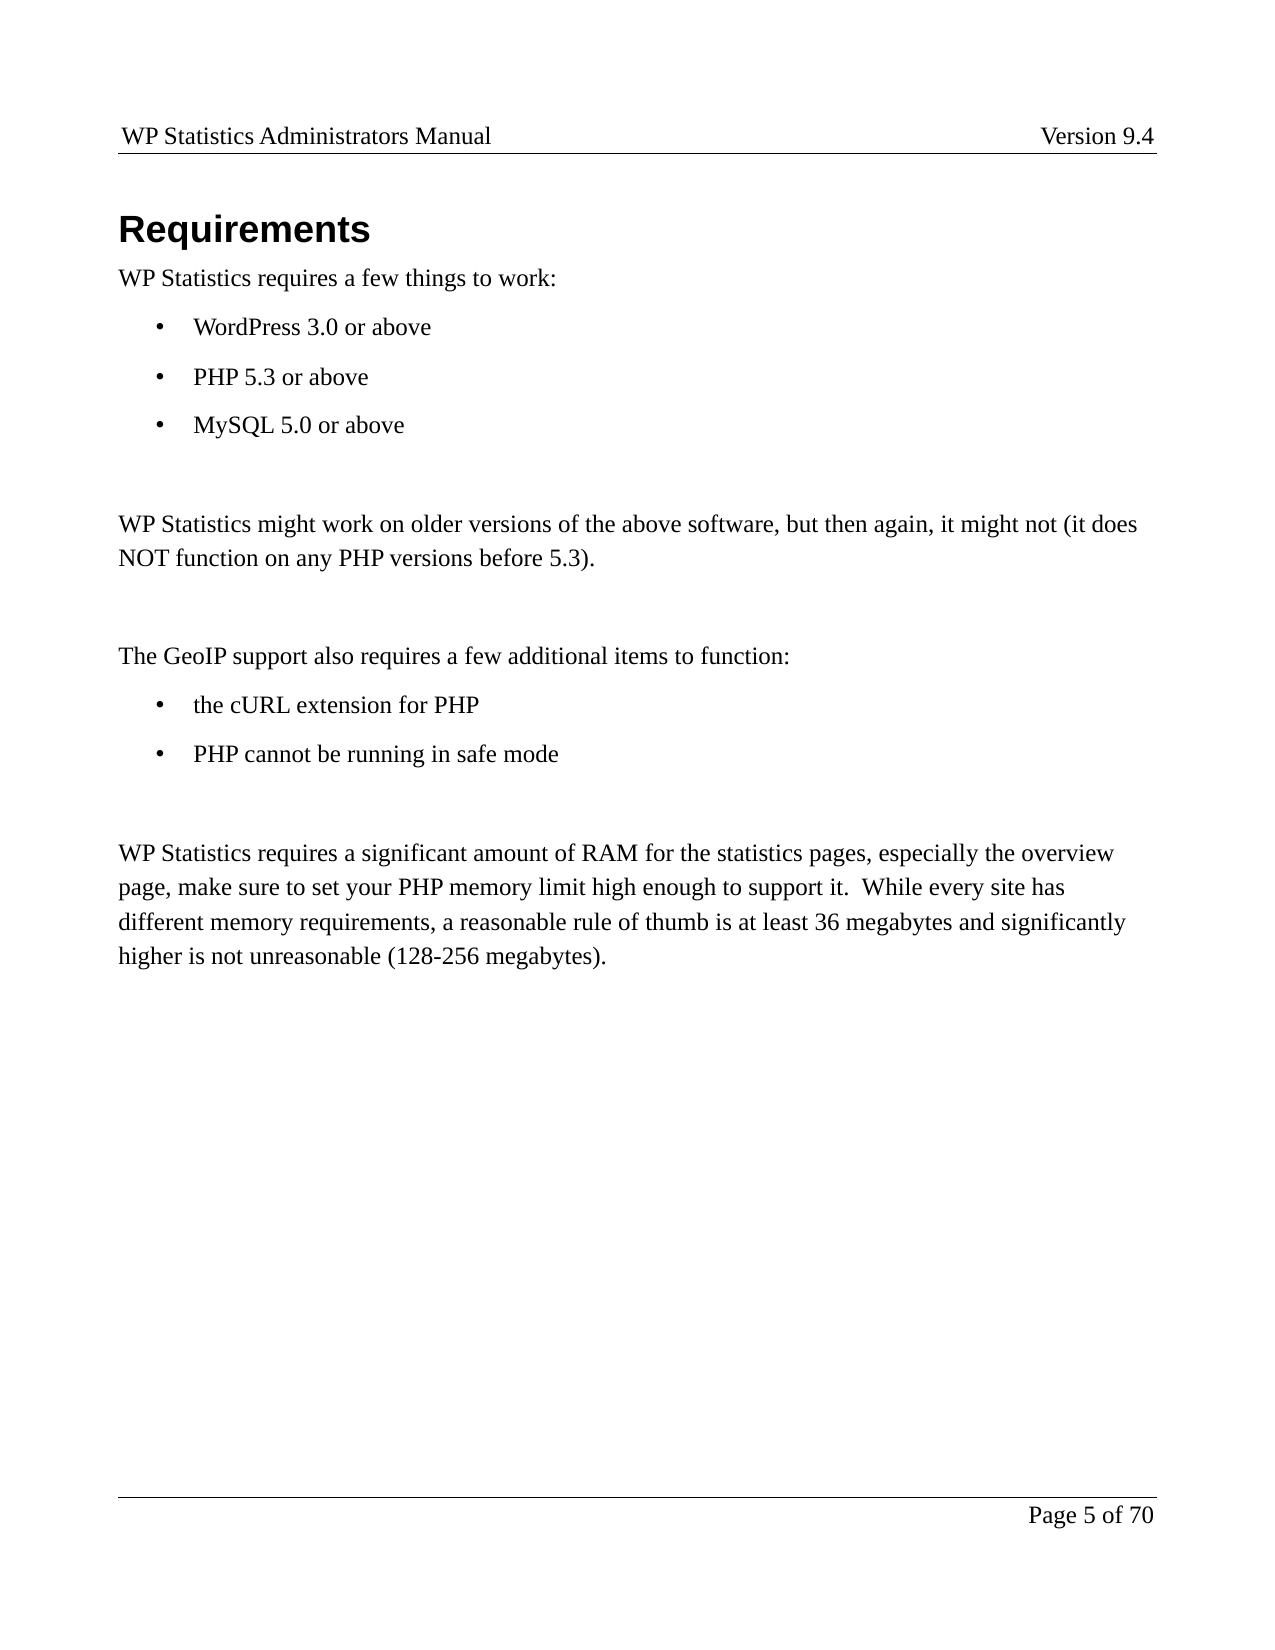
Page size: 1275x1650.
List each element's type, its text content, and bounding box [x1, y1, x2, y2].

text WP Statistics might work on older versions of the above software, but then again, it might not (it does NOT function on any PHP versions before 5.3). [118, 509, 1157, 572]
subtitle Requirements [118, 207, 1157, 251]
text WP Statistics requires a few things to work: [118, 263, 1157, 292]
list MySQL 5.0 or above [156, 411, 1157, 439]
list WordPress 3.0 or above [156, 312, 1157, 341]
text The GeoIP support also requires a few additional items to function: [118, 641, 1157, 670]
text WP Statistics requires a significant amount of RAM for the statistics pages, especially the overview page, make sure to set your PHP memory limit high enough to support it. While every site has different memory requirements, a reasonable rule of thumb is at least 36 megabytes and significantly higher is not unreasonable (128-256 megabytes). [118, 838, 1157, 970]
list the cURL extension for PHP [156, 690, 1157, 719]
list PHP 5.3 or above [156, 362, 1157, 390]
list PHP cannot be running in safe mode [156, 739, 1157, 768]
